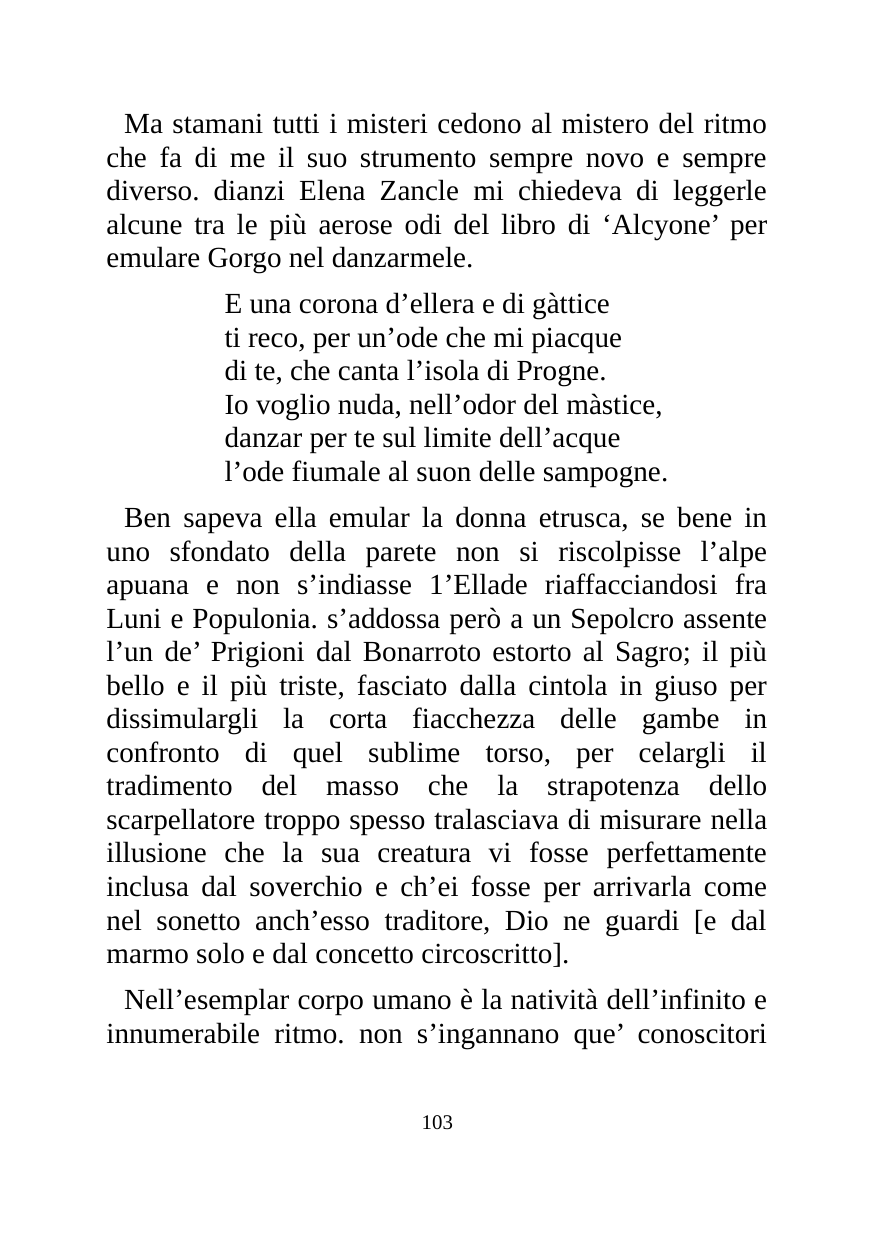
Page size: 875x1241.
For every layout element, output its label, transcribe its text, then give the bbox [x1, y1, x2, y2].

text Ben sapeva ella emular la donna etrusca, se bene in uno sfondato della parete non si riscolpisse l’alpe apuana e non s’indiasse 1’Ellade riaffacciandosi fra Luni e Populonia. s’addossa però a un Sepolcro assente l’un de’ Prigioni dal Bonarroto estorto al Sagro; il più bello e il più triste, fasciato dalla cintola in giuso per dissimulargli la corta fiacchezza delle gambe in confronto di quel sublime torso, per celargli il tradimento del masso che la strapotenza dello scarpellatore troppo spesso tralasciava di misurare nella illusione che la sua creatura vi fosse perfettamente inclusa dal soverchio e ch’ei fosse per arrivarla come nel sonetto anch’esso traditore, Dio ne guardi [e dal marmo solo e dal concetto circoscritto]. [106, 500, 768, 970]
text danzar per te sul limite dell’acque [224, 421, 768, 454]
text Nell’esemplar corpo umano è la natività dell’infinito e innumerabile ritmo. non s’ingannano que’ conoscitori [106, 982, 768, 1049]
text E una corona d’ellera e di gàttice [224, 286, 768, 320]
text Io voglio nuda, nell’odor del màstice, [224, 387, 768, 421]
text di te, che canta l’isola di Progne. [224, 353, 768, 387]
text Ma stamani tutti i misteri cedono al mistero del ritmo che fa di me il suo strumento sempre novo e sempre diverso. dianzi Elena Zancle mi chiedeva di leggerle alcune tra le più aerose odi del libro di ‘Alcyone’ per emulare Gorgo nel danzarmele. [106, 106, 768, 274]
text ti reco, per un’ode che mi piacque [224, 320, 768, 353]
text l’ode fiumale al suon delle sampogne. [224, 454, 768, 488]
